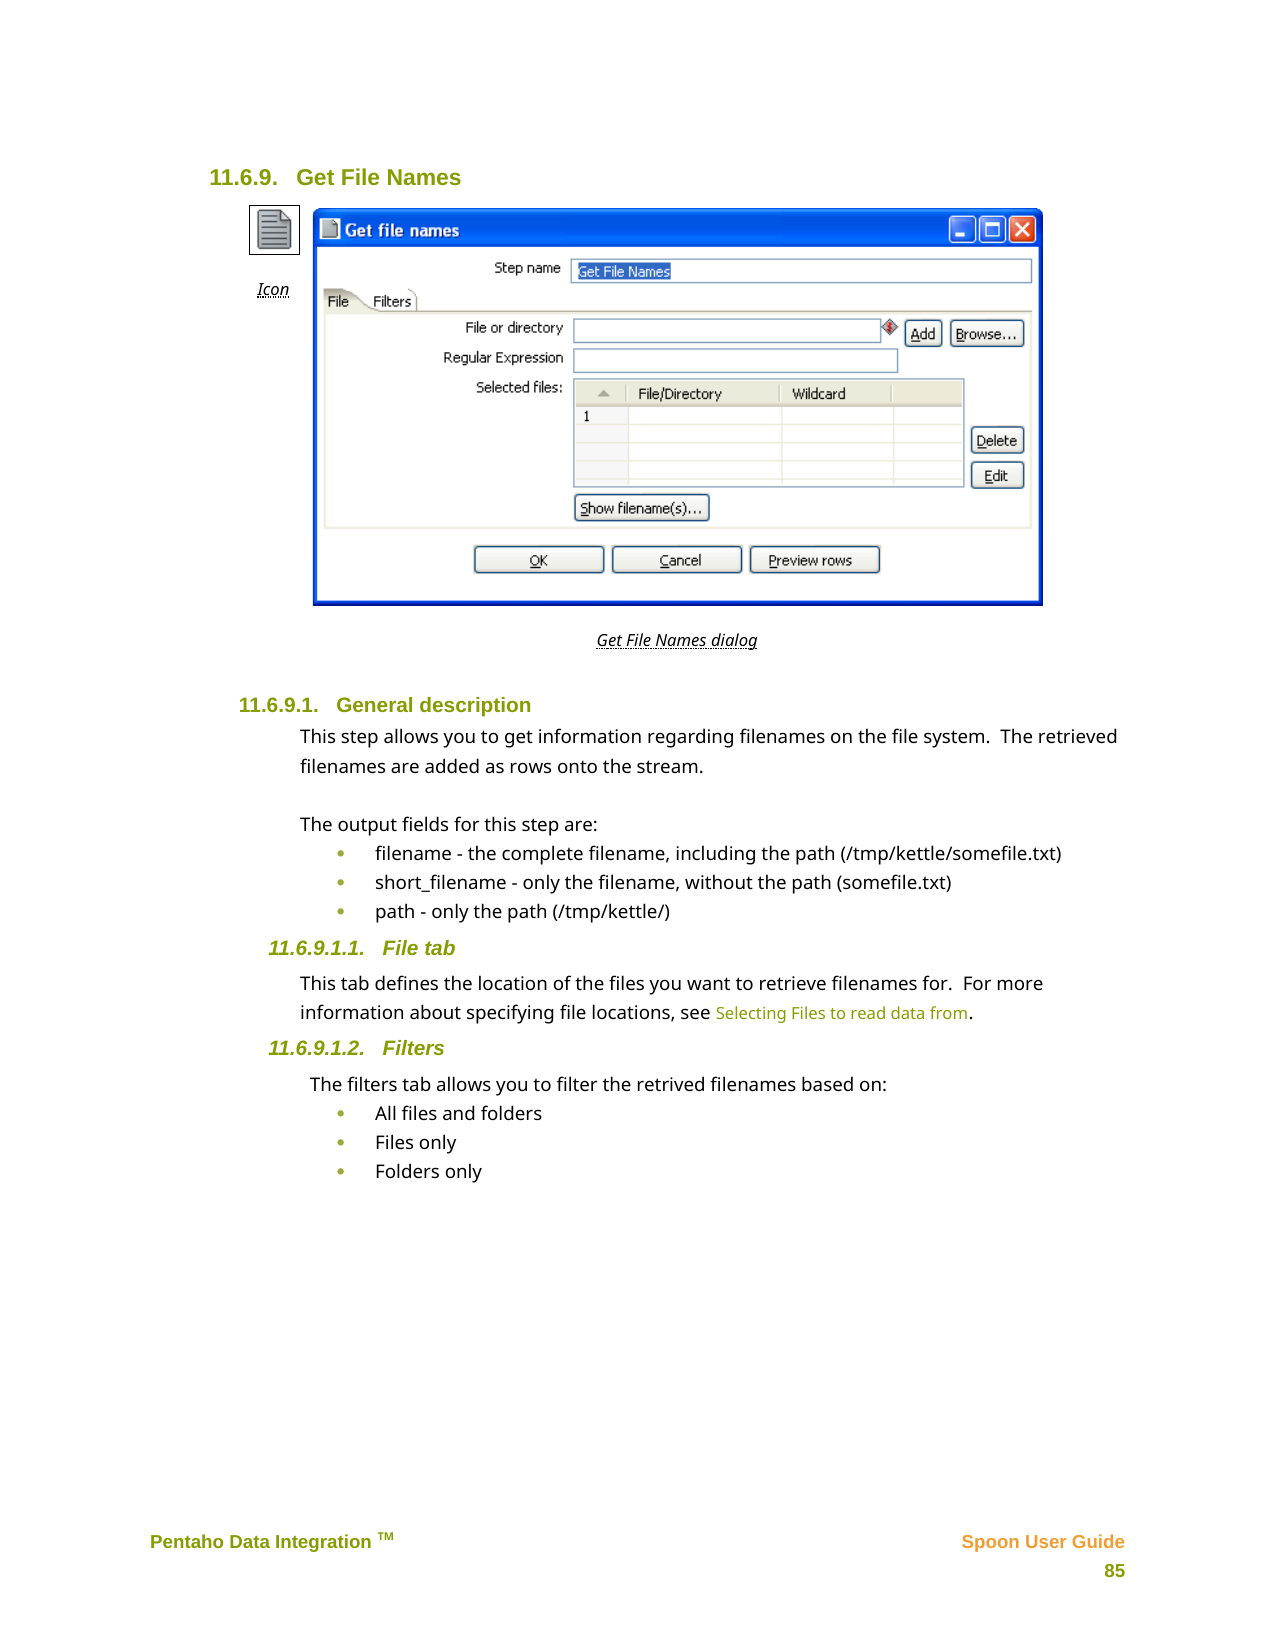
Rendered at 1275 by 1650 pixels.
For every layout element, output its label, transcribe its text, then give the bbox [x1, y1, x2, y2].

text This tab defines the location of the files you want to retrieve filenames for. For more information about specifying file locations, see Selecting Files to read data from. [300, 967, 1125, 1026]
list filename - the complete filename, including the path (/tmp/kettle/somefile.txt) [337, 837, 1125, 866]
picture [312, 208, 1043, 606]
text Get File Names dialog [313, 628, 1043, 651]
text The filters tab allows you to filter the retrived filenames based on: [300, 1068, 1125, 1097]
list Files only [337, 1126, 1125, 1156]
text The output fields for this step are: [300, 808, 1125, 837]
list path - only the path (/tmp/kettle/) [337, 896, 1125, 925]
picture [252, 207, 297, 252]
subtitle Get File Names [209, 157, 1125, 192]
subtitle General description [239, 685, 1125, 720]
text This step allows you to get information regarding filenames on the file system. The retrieved filenames are added as rows onto the stream. [300, 721, 1125, 779]
list Folders only [337, 1156, 1125, 1185]
text Icon [248, 277, 300, 300]
subtitle File tab [268, 932, 1125, 961]
list All files and folders [337, 1097, 1125, 1126]
subtitle Filters [268, 1033, 1125, 1062]
list short_filename - only the filename, without the path (somefile.txt) [337, 866, 1125, 896]
